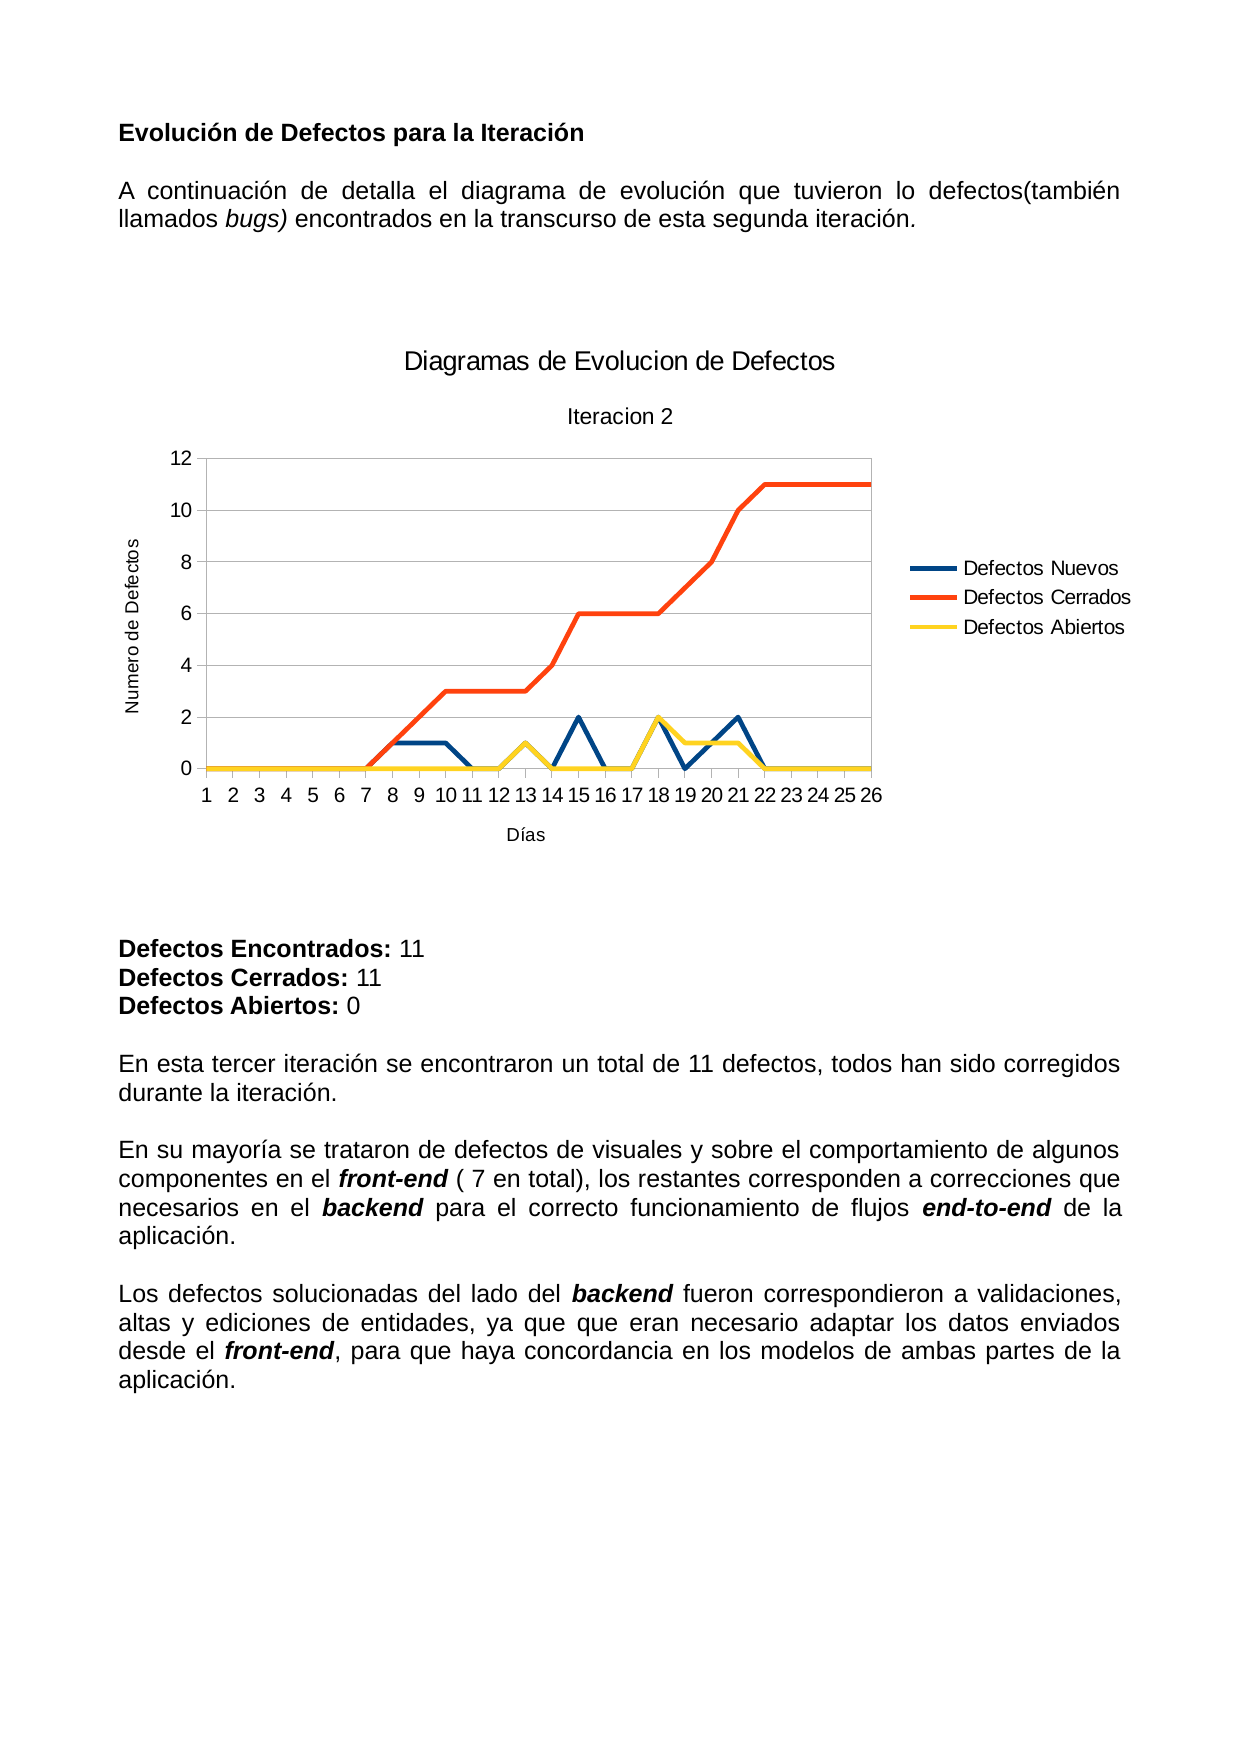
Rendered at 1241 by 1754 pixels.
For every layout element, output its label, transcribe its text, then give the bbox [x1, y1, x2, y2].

text A continuación de detalla el diagrama de evolución que tuvieron lo defectos(también llamados bugs) encontrados en la transcurso de esta segunda iteración. [118, 176, 1122, 233]
text En su mayoría se trataron de defectos de visuales y sobre el comportamiento de algunos componentes en el front-end ( 7 en total), los restantes corresponden a correcciones que necesarios en el backend para el correcto funcionamiento de flujos end-to-end de la aplicación. [118, 1135, 1122, 1250]
text Defectos Cerrados: 11 [118, 962, 1122, 991]
text Evolución de Defectos para la Iteración [118, 118, 1122, 147]
text Los defectos solucionadas del lado del backend fueron correspondieron a validaciones, altas y ediciones de entidades, ya que que eran necesario adaptar los datos enviados desde el front-end, para que haya concordancia en los modelos de ambas partes de la aplicación. [118, 1279, 1122, 1394]
text Defectos Abiertos: 0 [118, 991, 1122, 1020]
text En esta tercer iteración se encontraron un total de 11 defectos, todos han sido corregidos durante la iteración. [118, 1049, 1122, 1106]
text Defectos Encontrados: 11 [118, 934, 1122, 962]
